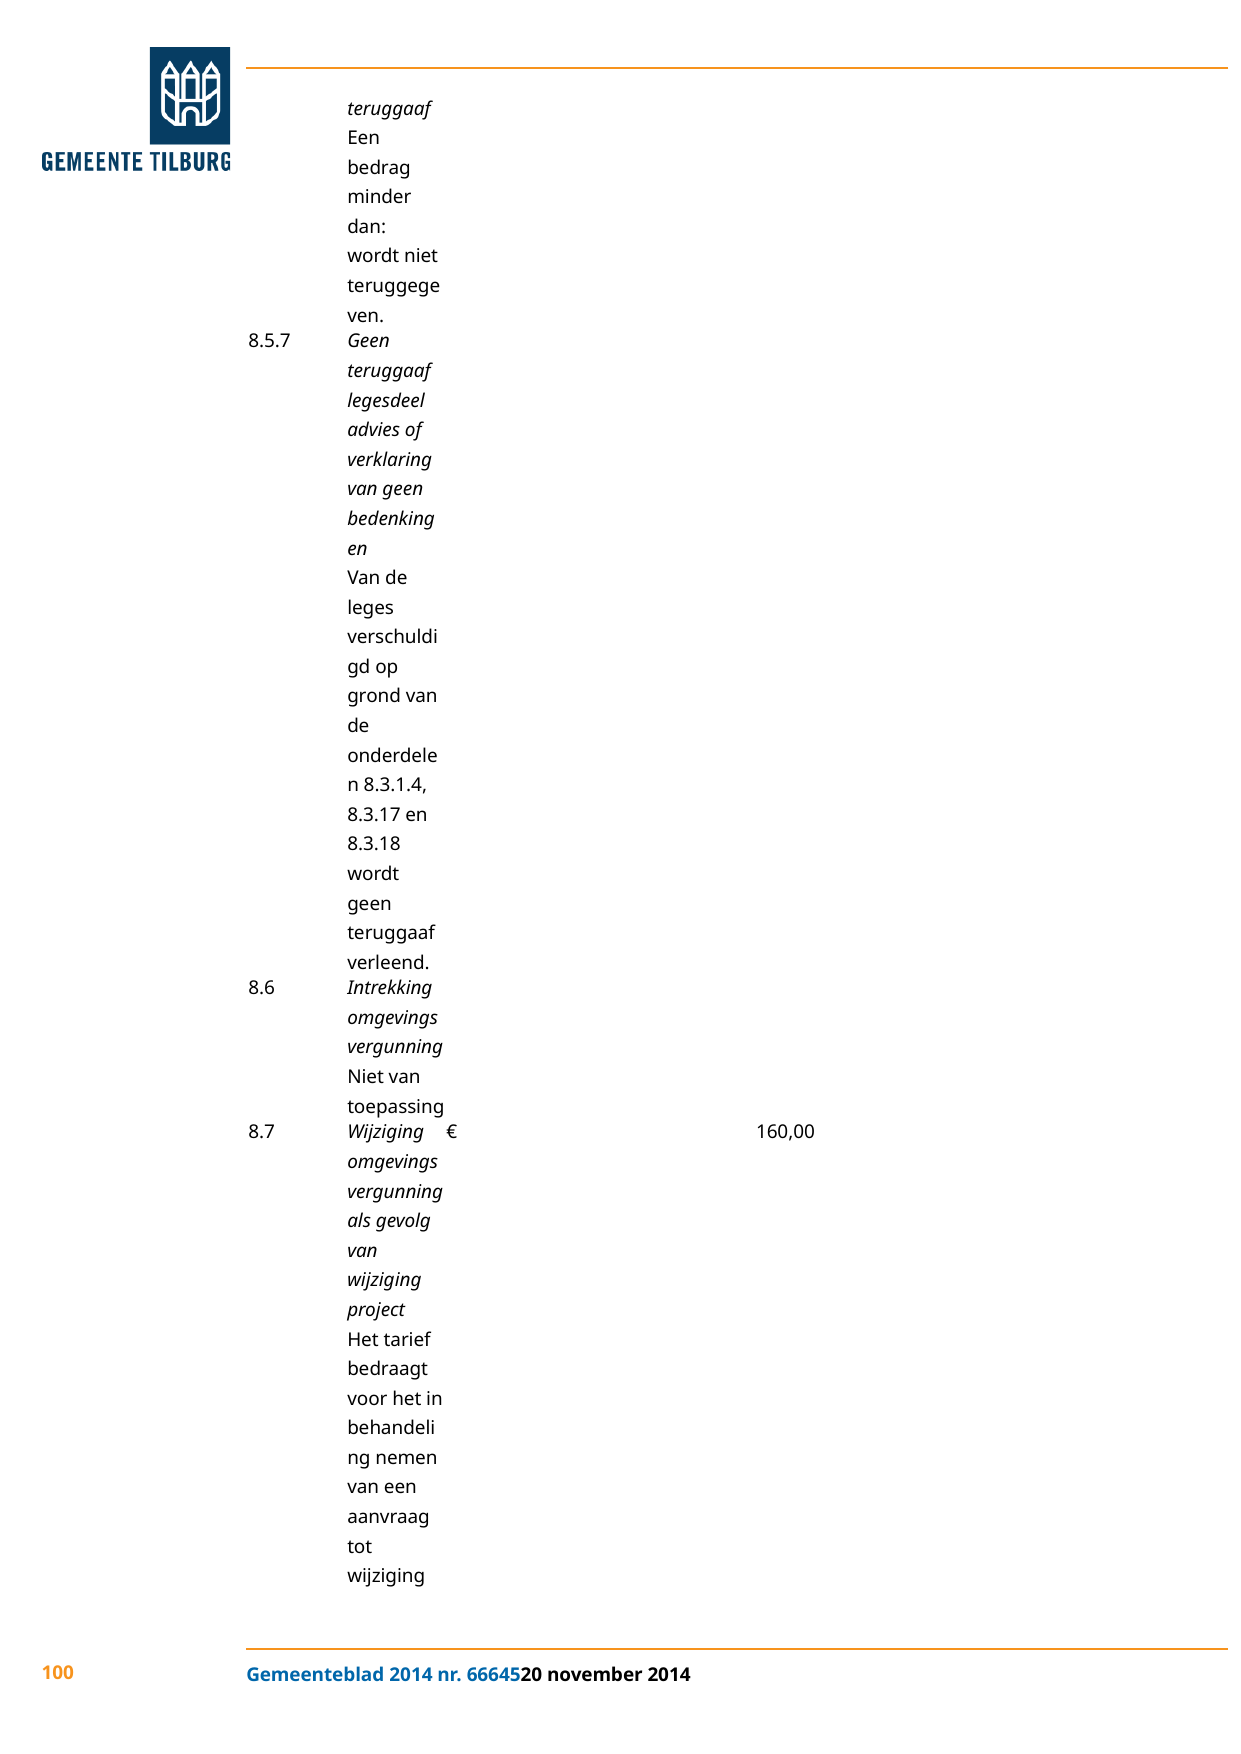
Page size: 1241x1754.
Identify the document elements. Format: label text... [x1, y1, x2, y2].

picture [41, 47, 231, 172]
table_cell 8.6 [248, 975, 347, 1119]
table_cell [756, 975, 855, 1119]
table_cell Intrekking omgevingsvergunning Niet van toepassing [347, 975, 446, 1119]
table_cell 8.5.7 [248, 328, 347, 974]
table_cell [248, 95, 347, 328]
table_cell [756, 95, 855, 328]
table_cell 160,00 [756, 1119, 855, 1588]
table_cell [446, 328, 756, 974]
table_cell [446, 975, 756, 1119]
table_cell Wijziging omgevingsvergunning als gevolg van wijziging project Het tarief bedraagt voor het in behandeling nemen van een aanvraag tot wijziging [347, 1119, 446, 1588]
table_cell teruggaaf Een bedrag minder dan: wordt niet teruggegeven. [347, 95, 446, 328]
table_cell 8.7 [248, 1119, 347, 1588]
table_cell [756, 328, 855, 974]
table_cell Geen teruggaaf legesdeel advies of verklaring van geen bedenkingen Van de leges verschuldigd op grond van de onderdelen 8.3.1.4, 8.3.17 en 8.3.18 wordt geen teruggaaf verleend. [347, 328, 446, 974]
table_cell [446, 95, 756, 328]
table_cell € [446, 1119, 756, 1588]
